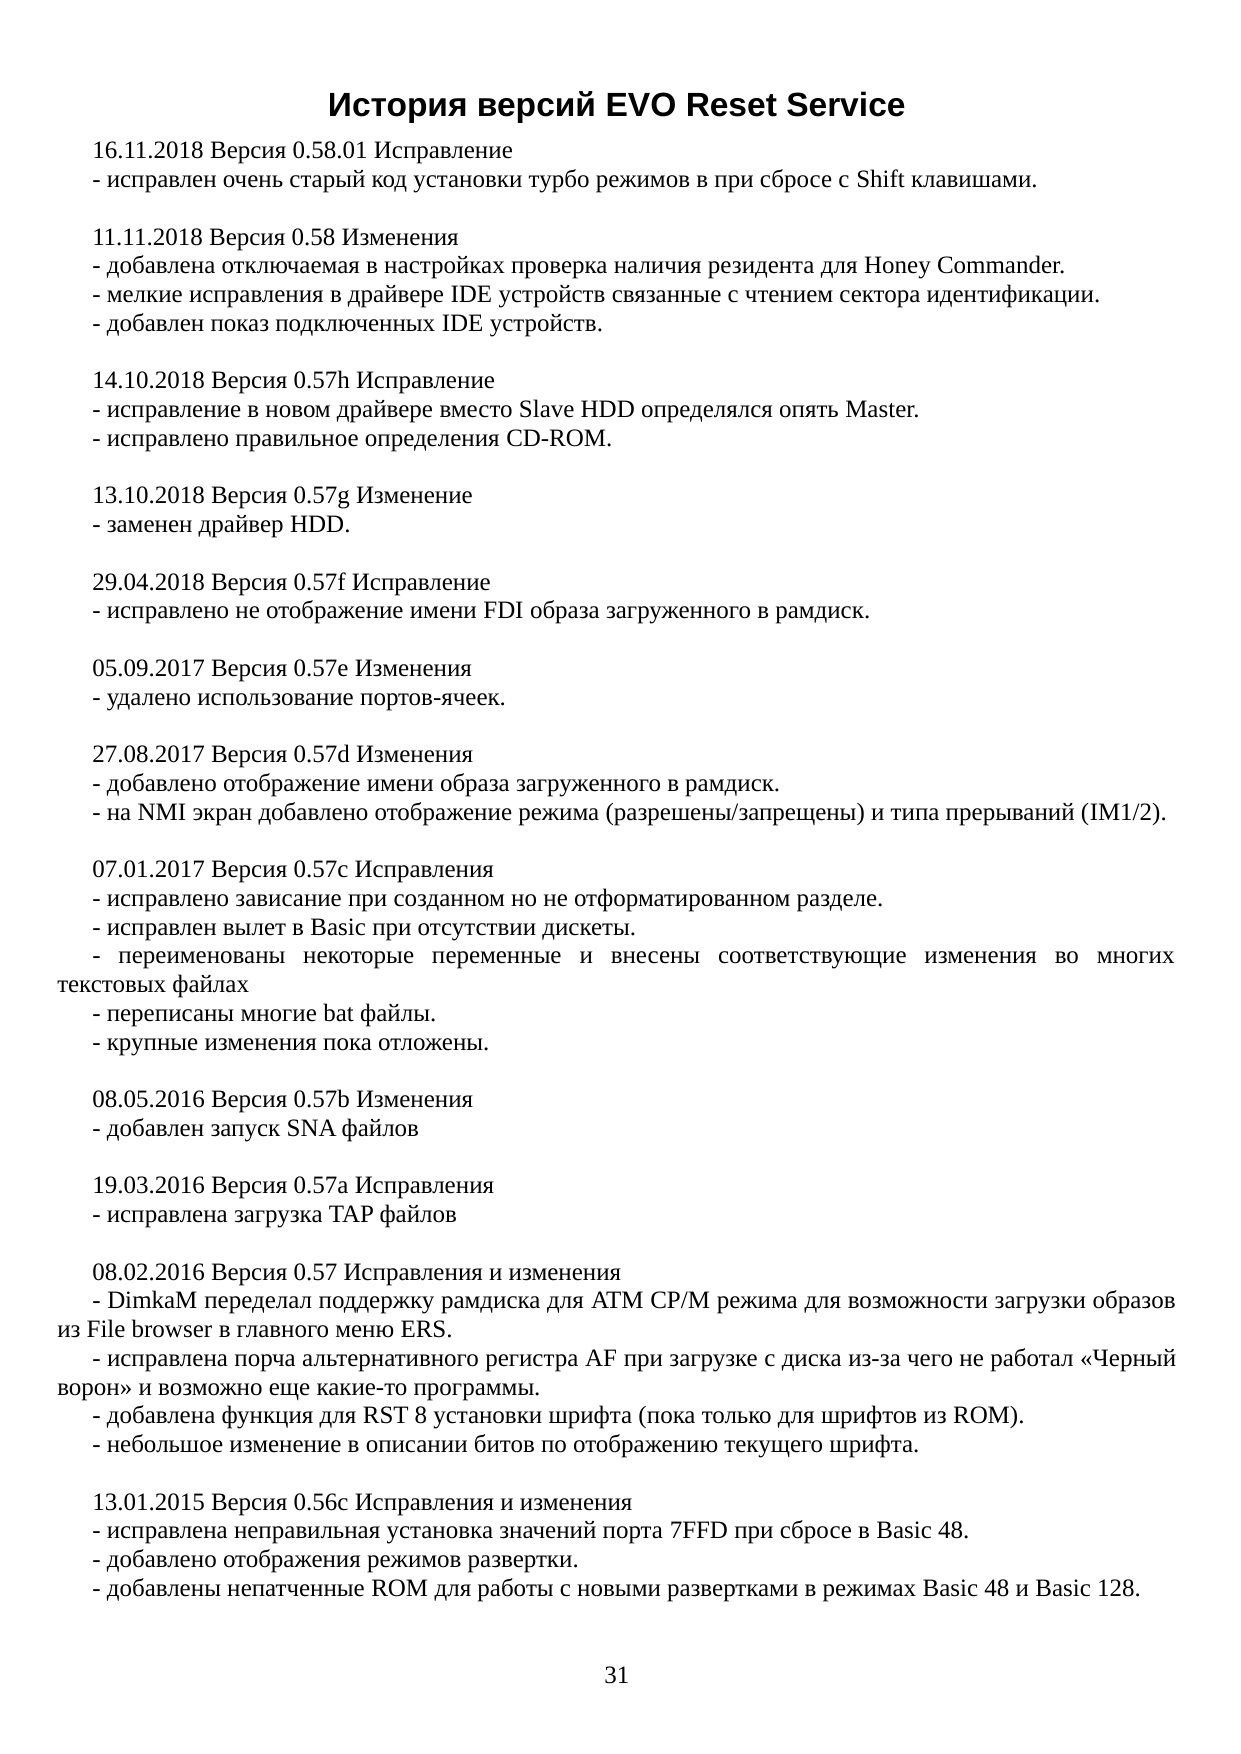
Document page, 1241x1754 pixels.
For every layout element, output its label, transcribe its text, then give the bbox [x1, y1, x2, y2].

text 14.10.2018 Версия 0.57h Исправление [57, 366, 1176, 394]
text - крупные изменения пока отложены. [57, 1027, 1176, 1056]
subtitle История версий EVO Reset Service [57, 84, 1176, 123]
text 11.11.2018 Версия 0.58 Изменения [57, 222, 1176, 251]
text - добавлены непатченные ROM для работы с новыми развертками в режимах Basic 48 и Basic 128. [57, 1573, 1176, 1602]
text 13.10.2018 Версия 0.57g Изменение [57, 481, 1176, 509]
text 27.08.2017 Версия 0.57d Изменения [57, 739, 1176, 768]
text - исправлена загрузка TAP файлов [57, 1199, 1176, 1228]
text 13.01.2015 Версия 0.56c Исправления и изменения [57, 1487, 1176, 1516]
text - исправление в новом драйвере вместо Slave HDD определялся опять Master. [57, 394, 1176, 423]
text - добавлено отображения режимов развертки. [57, 1544, 1176, 1573]
text - исправлено зависание при созданном но не отформатированном разделе. [57, 883, 1176, 912]
text - заменен драйвер HDD. [57, 509, 1176, 538]
text - переписаны многие bat файлы. [57, 998, 1176, 1027]
text - исправлена неправильная установка значений порта 7FFD при сбросе в Basic 48. [57, 1516, 1176, 1544]
text - на NMI экран добавлено отображение режима (разрешены/запрещены) и типа прерываний (IM1/2). [57, 797, 1176, 826]
text - исправлено не отображение имени FDI образа загруженного в рамдиск. [57, 596, 1176, 624]
text 16.11.2018 Версия 0.58.01 Исправление [57, 136, 1176, 164]
text 07.01.2017 Версия 0.57с Исправления [57, 854, 1176, 883]
text 29.04.2018 Версия 0.57f Исправление [57, 567, 1176, 596]
text 19.03.2016 Версия 0.57a Исправления [57, 1171, 1176, 1199]
text - исправлен вылет в Basic при отсутствии дискеты. [57, 912, 1176, 941]
text - добавлено отображение имени образа загруженного в рамдиск. [57, 768, 1176, 797]
text 08.02.2016 Версия 0.57 Исправления и изменения [57, 1257, 1176, 1286]
text - исправлен очень старый код установки турбо режимов в при сбросе с Shift клавишами. [57, 164, 1176, 193]
text - мелкие исправления в драйвере IDE устройств связанные с чтением сектора идентификации. [57, 279, 1176, 308]
text - исправлена порча альтернативного регистра AF при загрузке с диска из-за чего не работал «Черный ворон» и возможно еще какие-то программы. [57, 1343, 1176, 1401]
text - небольшое изменение в описании битов по отображению текущего шрифта. [57, 1429, 1176, 1458]
text - добавлен показ подключенных IDE устройств. [57, 308, 1176, 337]
text - добавлена отключаемая в настройках проверка наличия резидента для Honey Commander. [57, 251, 1176, 279]
text - добавлен запуск SNA файлов [57, 1113, 1176, 1142]
text - переименованы некоторые переменные и внесены соответствующие изменения во многих текстовых файлах [57, 941, 1176, 998]
text - добавлена функция для RST 8 установки шрифта (пока только для шрифтов из ROM). [57, 1401, 1176, 1429]
text 08.05.2016 Версия 0.57b Изменения [57, 1084, 1176, 1113]
text - DimkaM переделал поддержку рамдиска для ATM CP/M режима для возможности загрузки образов из File browser в главного меню ERS. [57, 1286, 1176, 1343]
text 05.09.2017 Версия 0.57e Изменения [57, 653, 1176, 682]
text - удалено использование портов-ячеек. [57, 682, 1176, 711]
text - исправлено правильное определения CD-ROM. [57, 423, 1176, 452]
